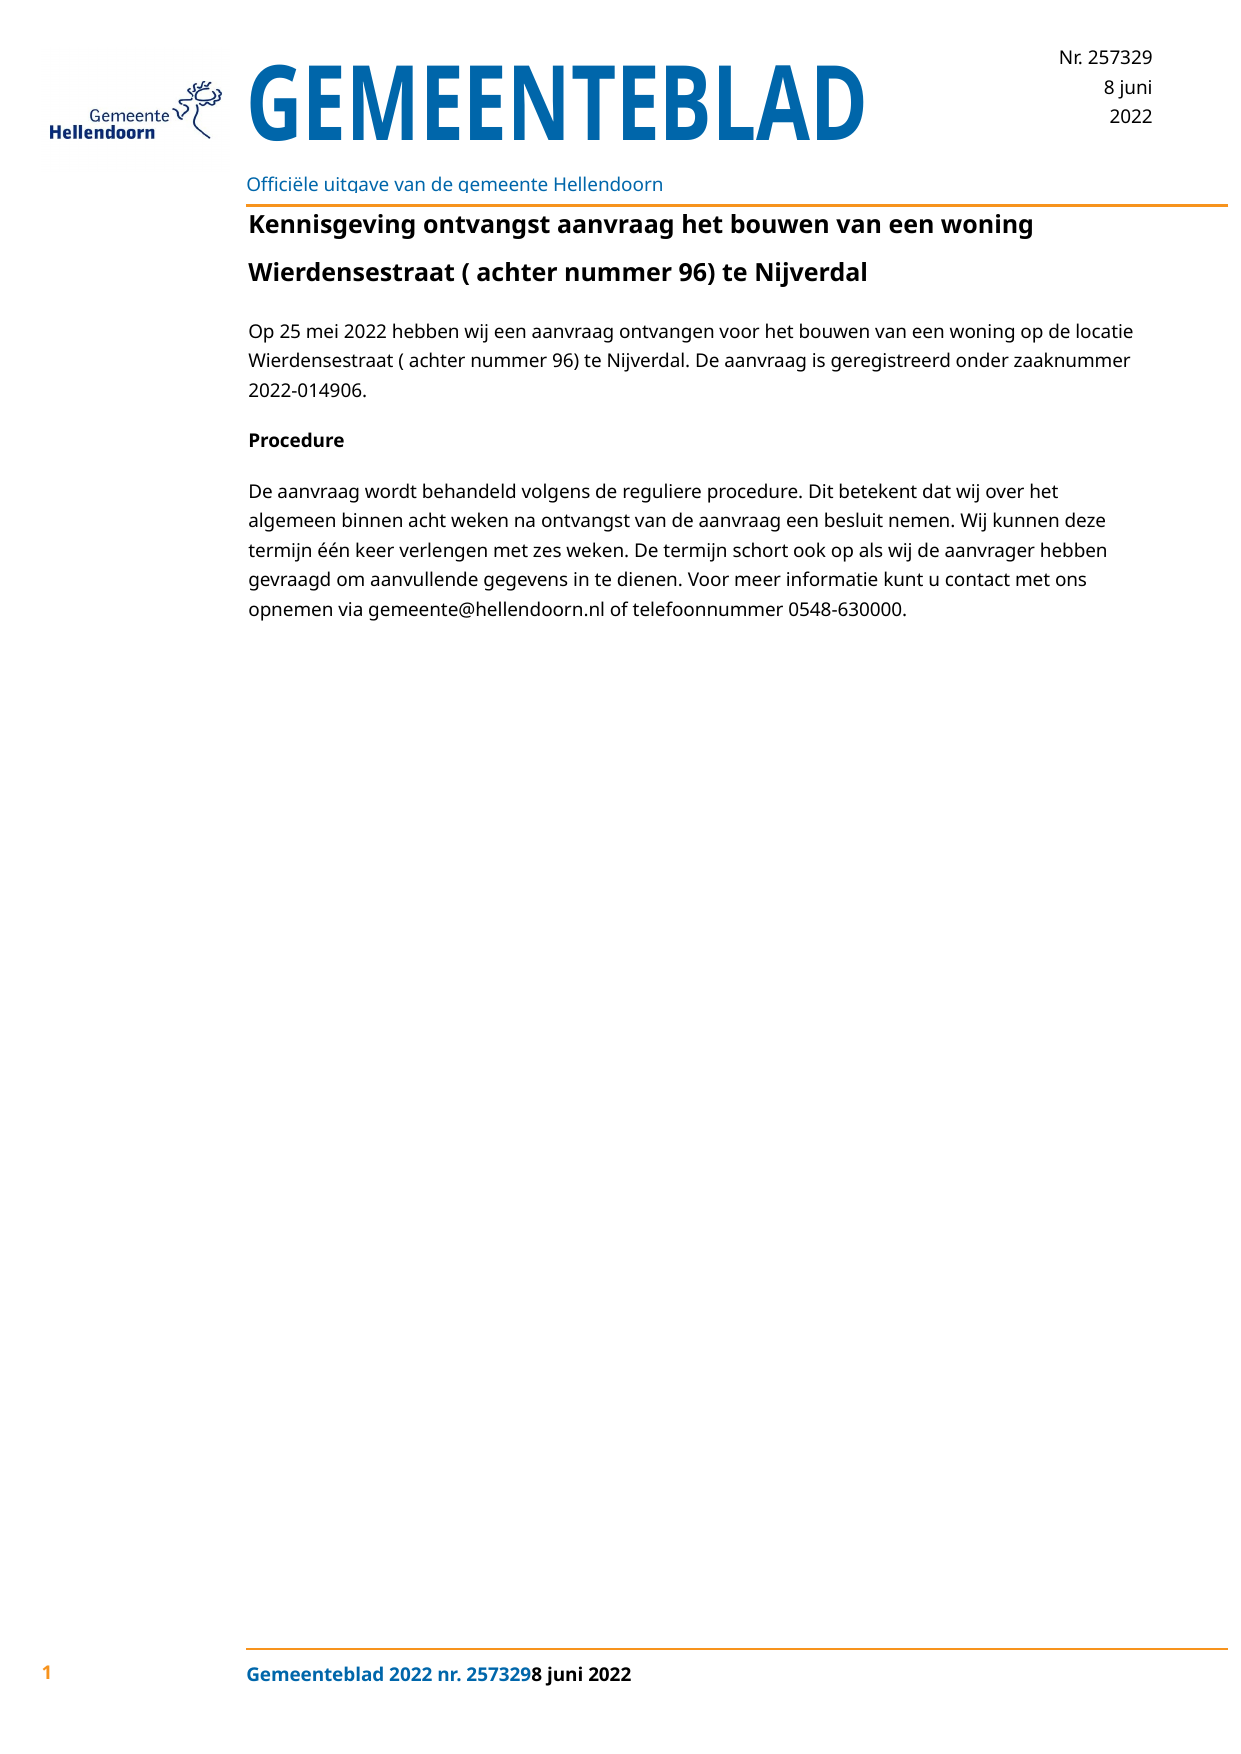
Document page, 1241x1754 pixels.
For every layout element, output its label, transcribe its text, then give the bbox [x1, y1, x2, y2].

text De aanvraag wordt behandeld volgens de reguliere procedure. Dit betekent dat wij over het algemeen binnen acht weken na ontvangst van de aanvraag een besluit nemen. Wij kunnen deze termijn één keer verlengen met zes weken. De termijn schort ook op als wij de aanvrager hebben gevraagd om aanvullende gegevens in te dienen. Voor meer informatie kunt u contact met ons opnemen via gemeente@hellendoorn.nl of telefoonnummer 0548-630000. [248, 478, 1152, 622]
picture [41, 47, 231, 172]
text Procedure [248, 427, 1152, 453]
text Op 25 mei 2022 hebben wij een aanvraag ontvangen voor het bouwen van een woning op de locatie Wierdensestraat ( achter nummer 96) te Nijverdal. De aanvraag is geregistreerd onder zaaknummer 2022-014906. [248, 318, 1152, 403]
text Kennisgeving ontvangst aanvraag het bouwen van een woning Wierdensestraat ( achter nummer 96) te Nijverdal [248, 207, 1152, 288]
